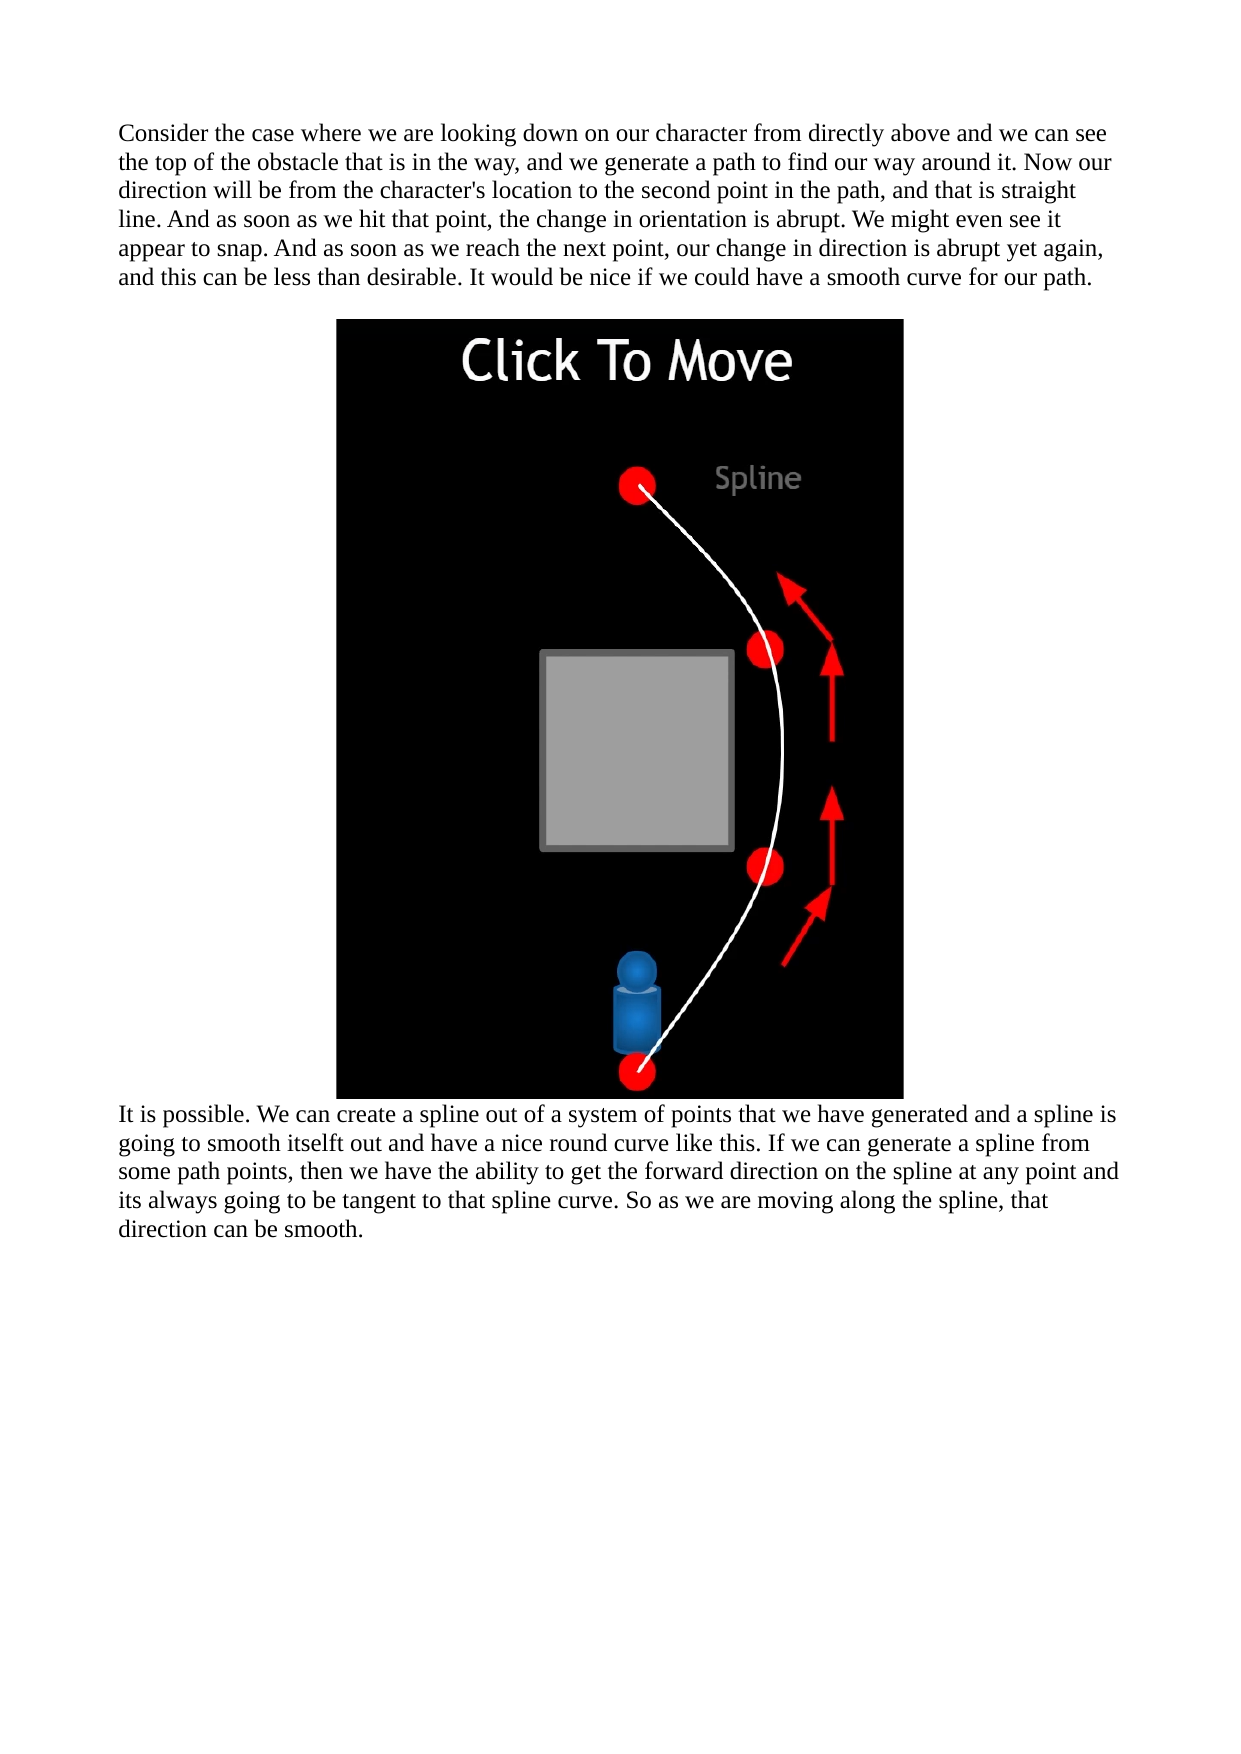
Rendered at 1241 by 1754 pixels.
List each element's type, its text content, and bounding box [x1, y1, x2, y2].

picture [336, 319, 904, 1099]
text Consider the case where we are looking down on our character from directly above and we can see the top of the obstacle that is in the way, and we generate a path to find our way around it. Now our direction will be from the character's location to the second point in the path, and that is straight line. And as soon as we hit that point, the change in orientation is abrupt. We might even see it appear to snap. And as soon as we reach the next point, our change in direction is abrupt yet again, and this can be less than desirable. It would be nice if we could have a smooth curve for our path. [118, 118, 1122, 291]
text It is possible. We can create a spline out of a system of points that we have generated and a spline is going to smooth itselft out and have a nice round curve like this. If we can generate a spline from some path points, then we have the ability to get the forward direction on the spline at any point and its always going to be tangent to that spline curve. So as we are moving along the spline, that direction can be smooth. [118, 1099, 1122, 1243]
